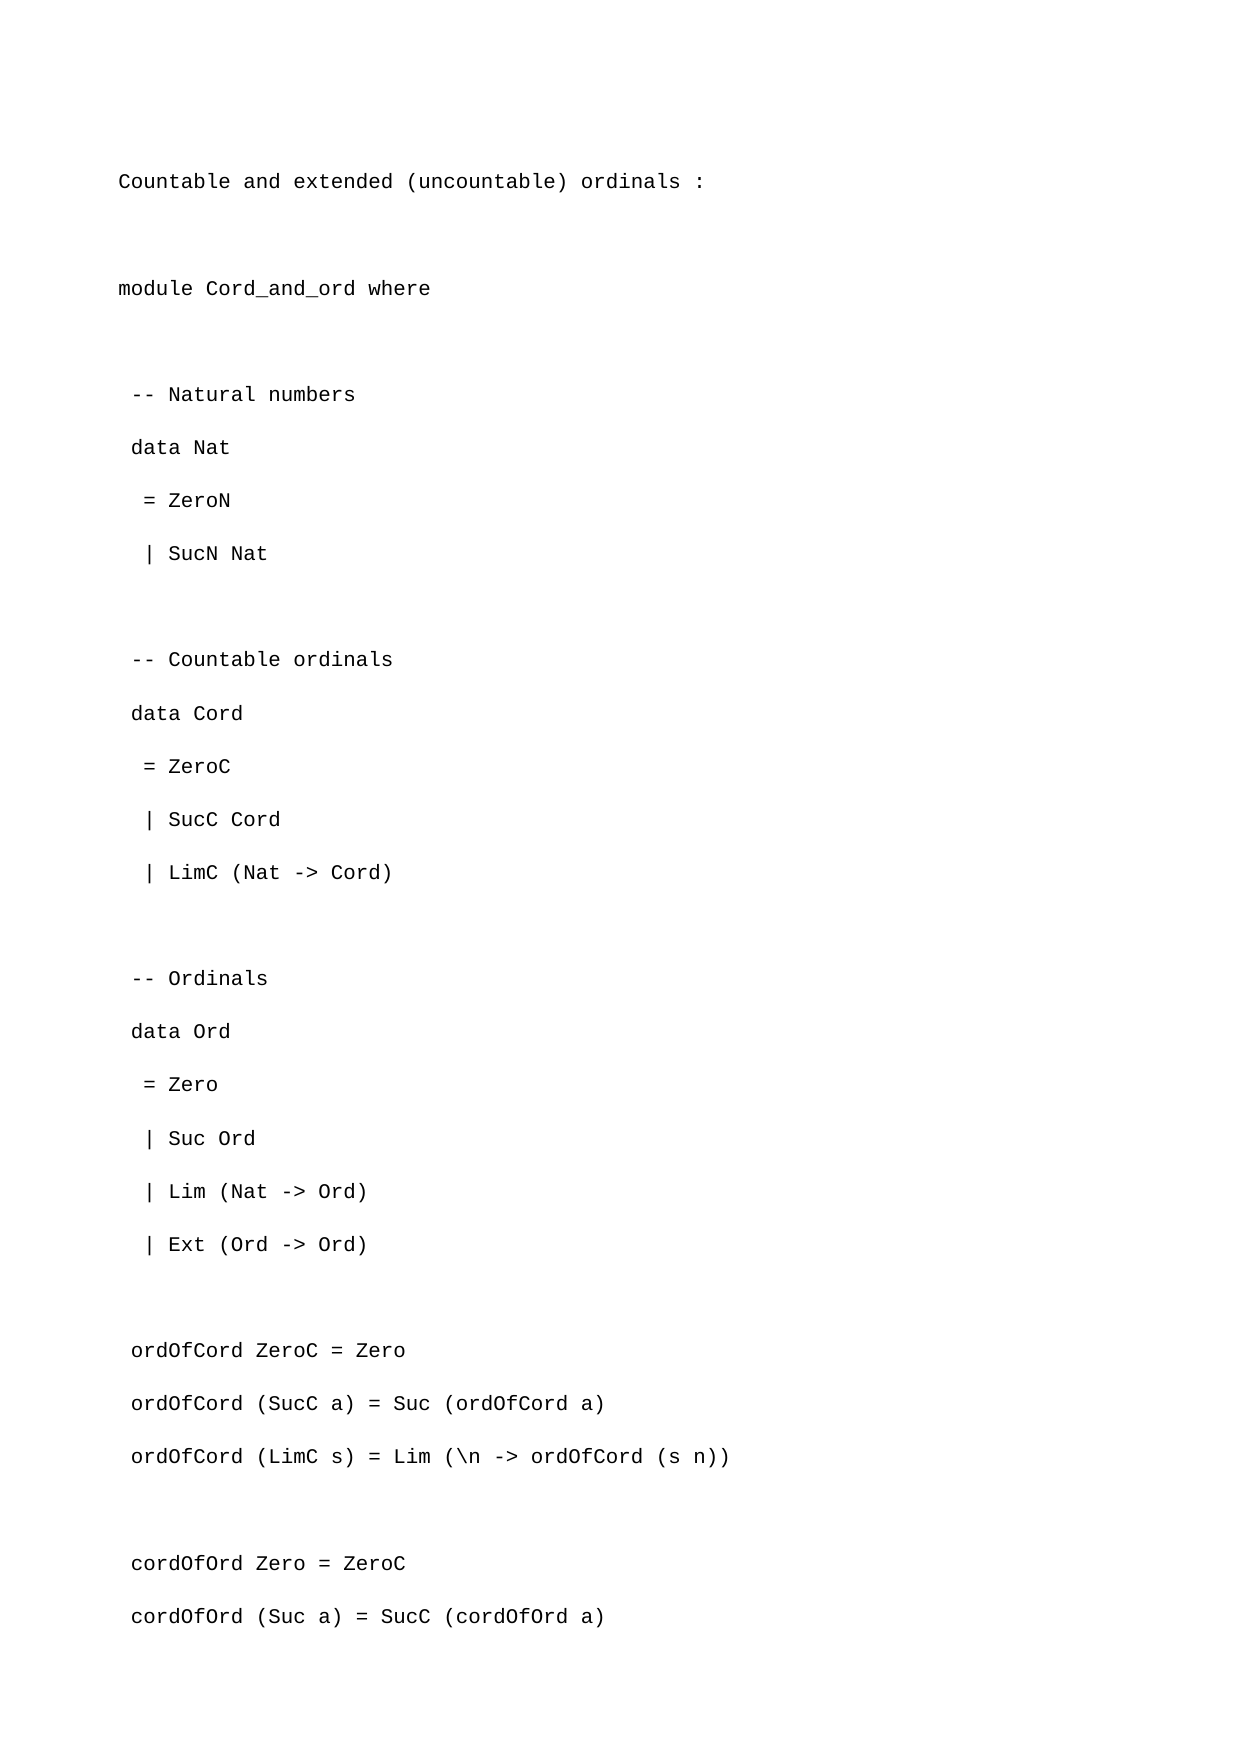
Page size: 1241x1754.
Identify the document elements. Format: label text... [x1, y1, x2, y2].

text | SucC Cord [118, 809, 1122, 832]
text Countable and extended (uncountable) ordinals : [118, 171, 1122, 195]
text cordOfOrd Zero = ZeroC [118, 1552, 1122, 1576]
text ordOfCord (SucC a) = Suc (ordOfCord a) [118, 1393, 1122, 1417]
text -- Natural numbers [118, 384, 1122, 407]
text -- Countable ordinals [118, 649, 1122, 673]
text = ZeroC [118, 756, 1122, 779]
text -- Ordinals [118, 968, 1122, 992]
text module Cord_and_ord where [118, 277, 1122, 301]
text = Zero [118, 1074, 1122, 1098]
text data Ord [118, 1021, 1122, 1045]
text | SucN Nat [118, 543, 1122, 567]
text | LimC (Nat -> Cord) [118, 862, 1122, 886]
text data Nat [118, 437, 1122, 461]
text ordOfCord (LimC s) = Lim (\n -> ordOfCord (s n)) [118, 1446, 1122, 1470]
text | Ext (Ord -> Ord) [118, 1234, 1122, 1257]
text cordOfOrd (Suc a) = SucC (cordOfOrd a) [118, 1606, 1122, 1629]
text data Cord [118, 702, 1122, 726]
text | Lim (Nat -> Ord) [118, 1181, 1122, 1204]
text | Suc Ord [118, 1127, 1122, 1151]
text ordOfCord ZeroC = Zero [118, 1340, 1122, 1364]
text = ZeroN [118, 490, 1122, 514]
